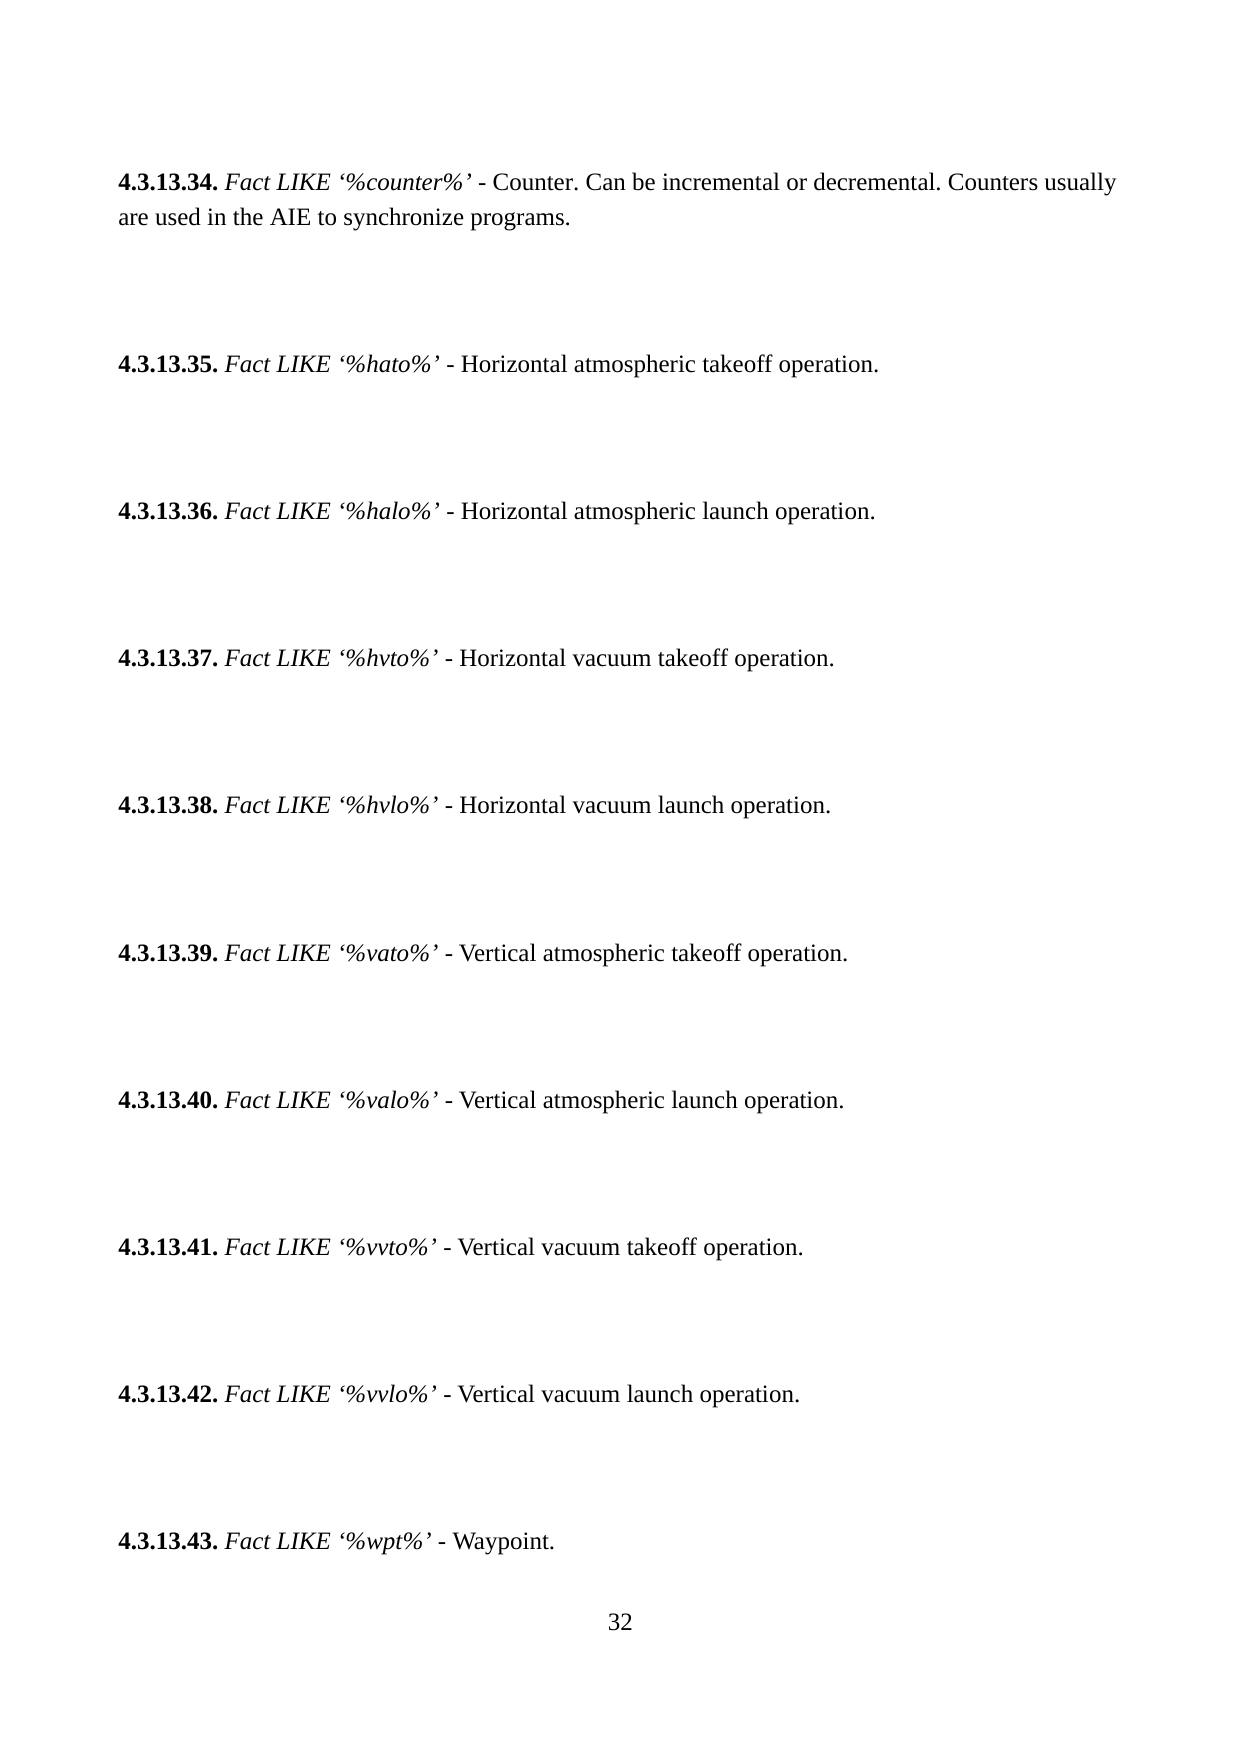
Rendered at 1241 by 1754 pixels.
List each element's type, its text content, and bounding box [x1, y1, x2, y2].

text 4.3.13.34. Fact LIKE ‘%counter%’ - Counter. Can be incremental or decremental. Counters usually are used in the AIE to synchronize programs. [118, 167, 1122, 230]
text 4.3.13.37. Fact LIKE ‘%hvto%’ - Horizontal vacuum takeoff operation. [118, 643, 1122, 672]
text 4.3.13.40. Fact LIKE ‘%valo%’ - Vertical atmospheric launch operation. [118, 1085, 1122, 1113]
text 4.3.13.43. Fact LIKE ‘%wpt%’ - Waypoint. [118, 1526, 1122, 1555]
text 4.3.13.39. Fact LIKE ‘%vato%’ - Vertical atmospheric takeoff operation. [118, 938, 1122, 966]
text 4.3.13.36. Fact LIKE ‘%halo%’ - Horizontal atmospheric launch operation. [118, 496, 1122, 525]
text 4.3.13.38. Fact LIKE ‘%hvlo%’ - Horizontal vacuum launch operation. [118, 790, 1122, 819]
text 4.3.13.41. Fact LIKE ‘%vvto%’ - Vertical vacuum takeoff operation. [118, 1232, 1122, 1261]
text 4.3.13.35. Fact LIKE ‘%hato%’ - Horizontal atmospheric takeoff operation. [118, 349, 1122, 378]
text 4.3.13.42. Fact LIKE ‘%vvlo%’ - Vertical vacuum launch operation. [118, 1379, 1122, 1408]
